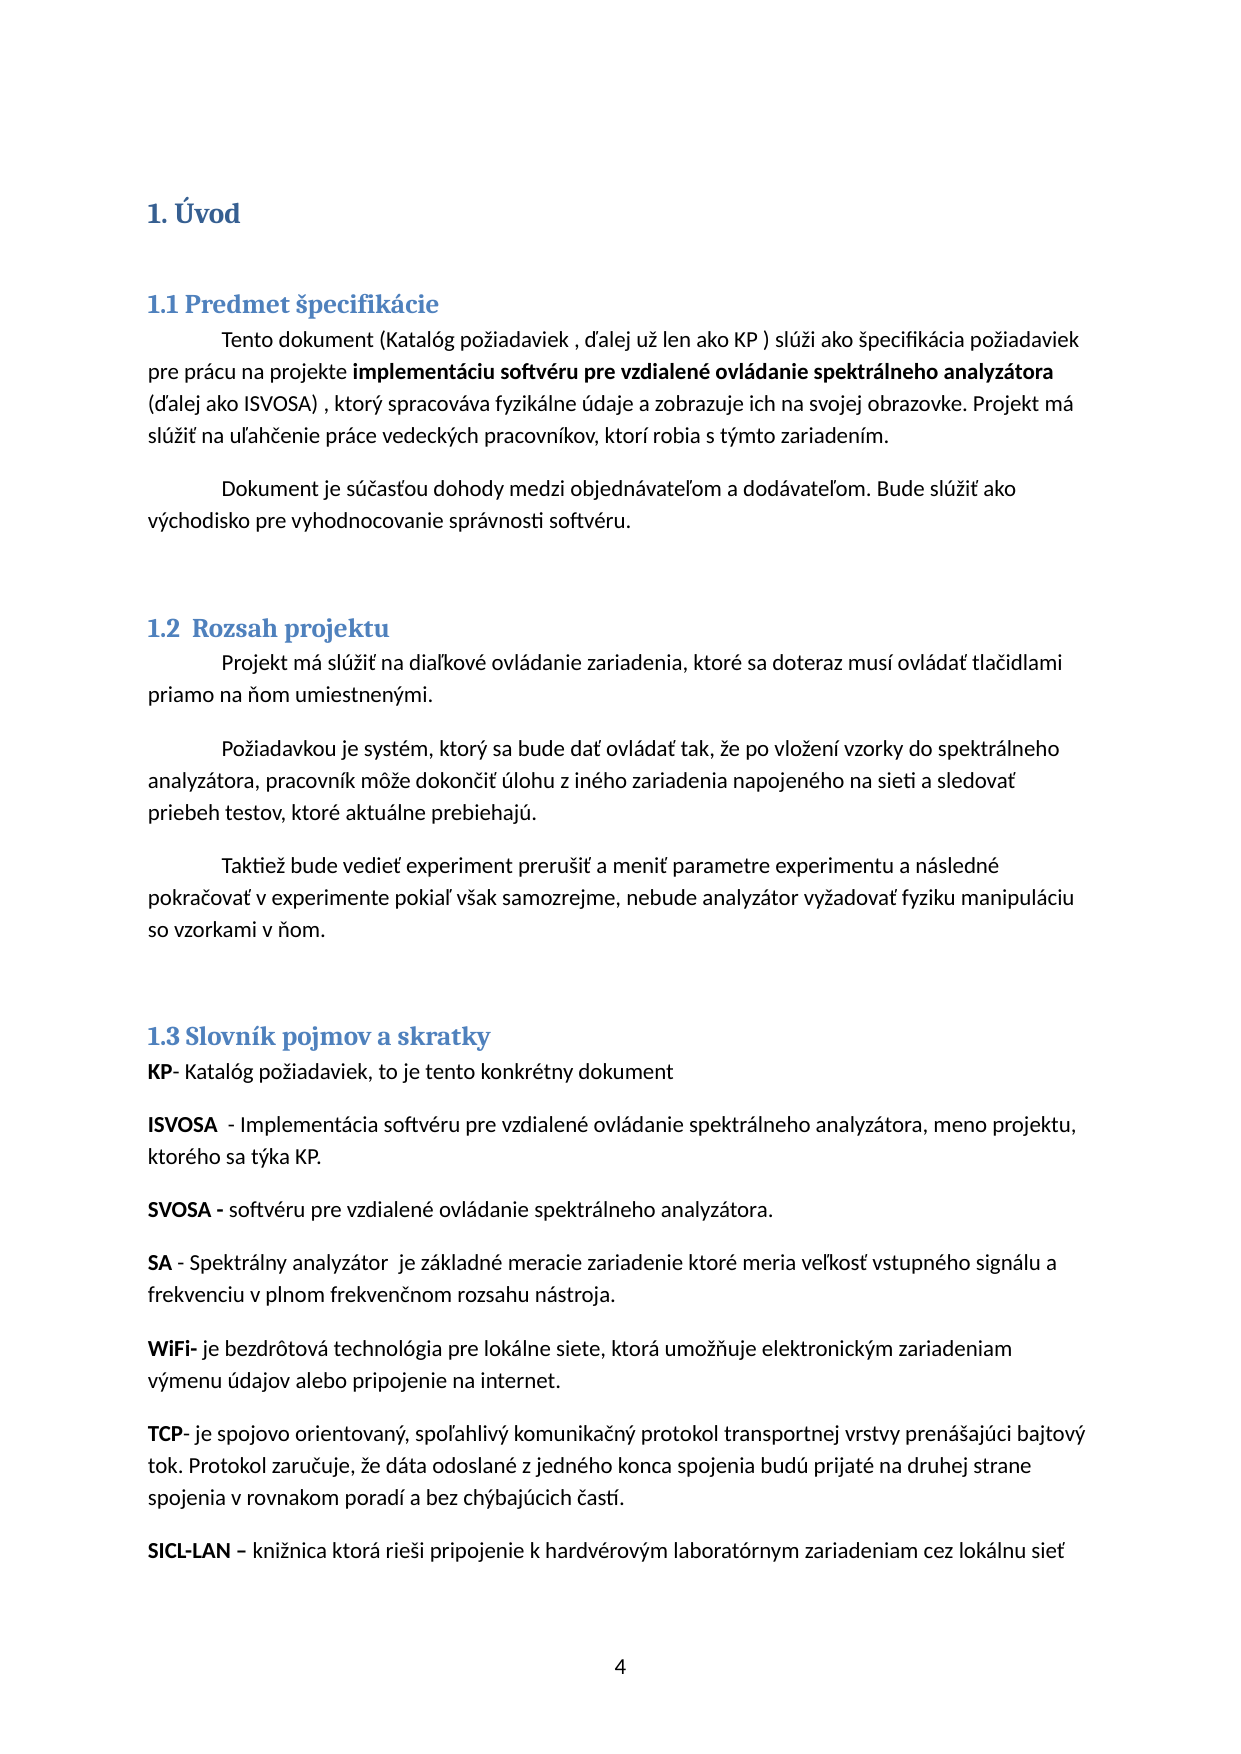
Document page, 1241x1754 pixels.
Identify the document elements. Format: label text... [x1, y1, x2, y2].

subtitle 1.3 Slovník pojmov a skratky [148, 1021, 1093, 1053]
text Tento dokument (Katalóg požiadaviek , ďalej už len ako KP ) slúži ako špecifikácia požiadaviek pre prácu na projekte implementáciu softvéru pre vzdialené ovládanie spektrálneho analyzátora (ďalej ako ISVOSA) , ktorý spracováva fyzikálne údaje a zobrazuje ich na svojej obrazovke. Projekt má slúžiť na uľahčenie práce vedeckých pracovníkov, ktorí robia s týmto zariadením. [148, 325, 1093, 449]
subtitle 1. Úvod [148, 198, 1093, 231]
text SICL-LAN – knižnica ktorá rieši pripojenie k hardvérovým laboratórnym zariadeniam cez lokálnu sieť [148, 1536, 1093, 1564]
text Projekt má slúžiť na diaľkové ovládanie zariadenia, ktoré sa doteraz musí ovládať tlačidlami priamo na ňom umiestnenými. [148, 648, 1093, 709]
text Taktiež bude vedieť experiment prerušiť a meniť parametre experimentu a následné pokračovať v experimente pokiaľ však samozrejme, nebude analyzátor vyžadovať fyziku manipuláciu so vzorkami v ňom. [148, 851, 1093, 943]
text ISVOSA - Implementácia softvéru pre vzdialené ovládanie spektrálneho analyzátora, meno projektu, ktorého sa týka KP. [148, 1110, 1093, 1170]
text WiFi- je bezdrôtová technológia pre lokálne siete, ktorá umožňuje elektronickým zariadeniam výmenu údajov alebo pripojenie na internet. [148, 1334, 1093, 1394]
text Požiadavkou je systém, ktorý sa bude dať ovládať tak, že po vložení vzorky do spektrálneho analyzátora, pracovník môže dokončiť úlohu z iného zariadenia napojeného na sieti a sledovať priebeh testov, ktoré aktuálne prebiehajú. [148, 734, 1093, 826]
text SVOSA - softvéru pre vzdialené ovládanie spektrálneho analyzátora. [148, 1195, 1093, 1223]
subtitle 1.1 Predmet špecifikácie [148, 289, 1093, 320]
text TCP- je spojovo orientovaný, spoľahlivý komunikačný protokol transportnej vrstvy prenášajúci bajtový tok. Protokol zaručuje, že dáta odoslané z jedného konca spojenia budú prijaté na druhej strane spojenia v rovnakom poradí a bez chýbajúcich častí. [148, 1419, 1093, 1511]
text SA - Spektrálny analyzátor je základné meracie zariadenie ktoré meria veľkosť vstupného signálu a frekvenciu v plnom frekvenčnom rozsahu nástroja. [148, 1248, 1093, 1309]
text KP- Katalóg požiadaviek, to je tento konkrétny dokument [148, 1057, 1093, 1085]
text Dokument je súčasťou dohody medzi objednávateľom a dodávateľom. Bude slúžiť ako východisko pre vyhodnocovanie správnosti softvéru. [148, 474, 1093, 535]
subtitle 1.2 Rozsah projektu [148, 613, 1093, 644]
